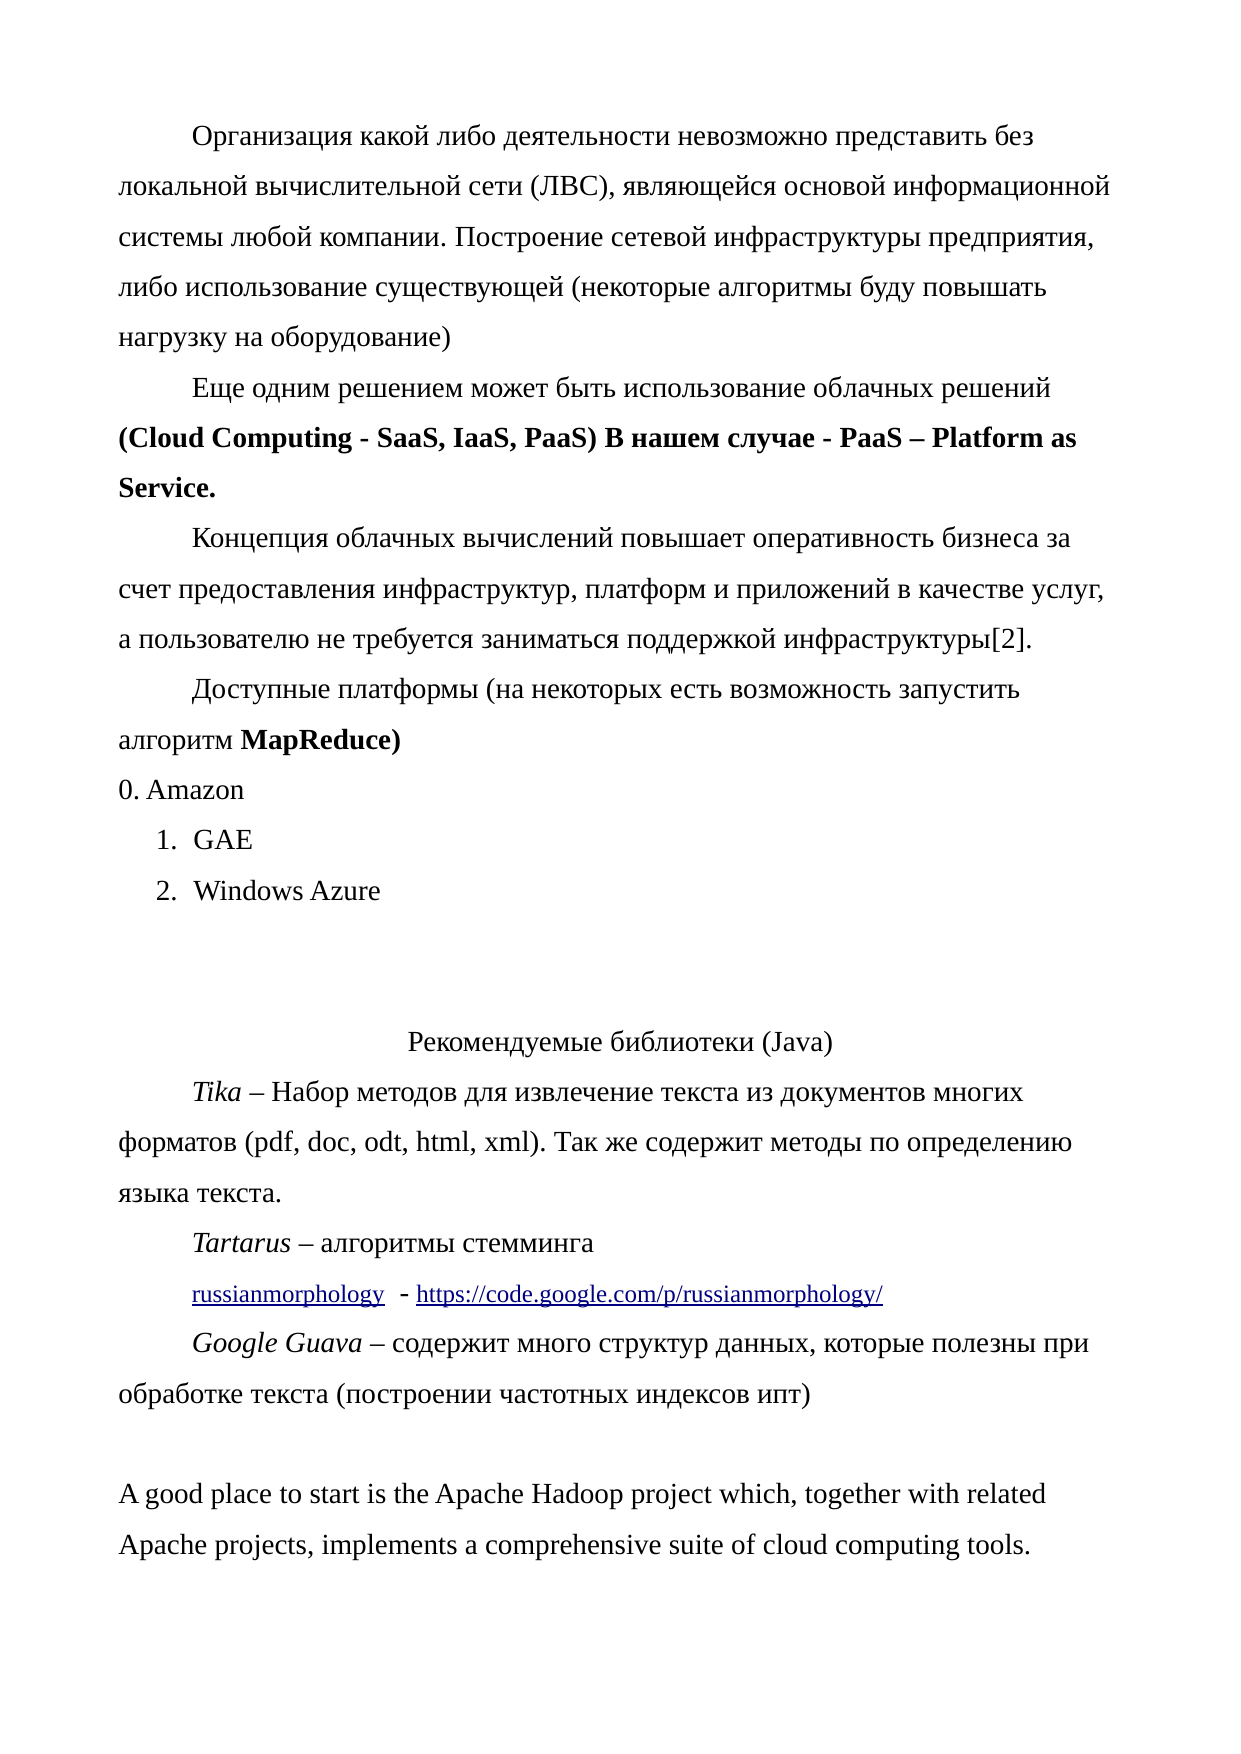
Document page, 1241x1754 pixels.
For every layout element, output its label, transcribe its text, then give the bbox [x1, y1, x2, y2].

list GAE [156, 822, 1122, 856]
text russianmorphology - https://code.google.com/p/russianmorphology/ [118, 1275, 1122, 1309]
text A good place to start is the Apache Hadoop project which, together with related Apache projects, implements a comprehensive suite of cloud computing tools. [118, 1477, 1122, 1560]
text Рекомендуемые библиотеки (Java) [118, 1024, 1122, 1057]
text Концепция облачных вычислений повышает оперативность бизнеса за счет предоставления инфраструктур, платформ и приложений в качестве услуг, а пользователю не требуется заниматься поддержкой инфраструктуры[2]. [118, 521, 1122, 655]
text Еще одним решением может быть использование облачных решений (Cloud Computing - SaaS, IaaS, PaaS) В нашем случае - PaaS – Platform as Service. [118, 370, 1122, 504]
text 0. Amazon [118, 772, 1122, 806]
list Windows Azure [156, 873, 1122, 906]
text Доступные платформы (на некоторых есть возможность запустить алгоритм MapReduce) [118, 672, 1122, 755]
text Tika – Набор методов для извлечение текста из документов многих форматов (pdf, doc, odt, html, xml). Так же содержит методы по определению языка текста. [118, 1074, 1122, 1208]
text Организация какой либо деятельности невозможно представить без локальной вычислительной сети (ЛВС), являющейся основой информационной системы любой компании. Построение сетевой инфраструктуры предприятия, либо использование существующей (некоторые алгоритмы буду повышать нагрузку на оборудование) [118, 118, 1122, 353]
text Google Guava – содержит много структур данных, которые полезны при обработке текста (построении частотных индексов ипт) [118, 1326, 1122, 1409]
text Tartarus – алгоритмы стемминга [118, 1225, 1122, 1258]
